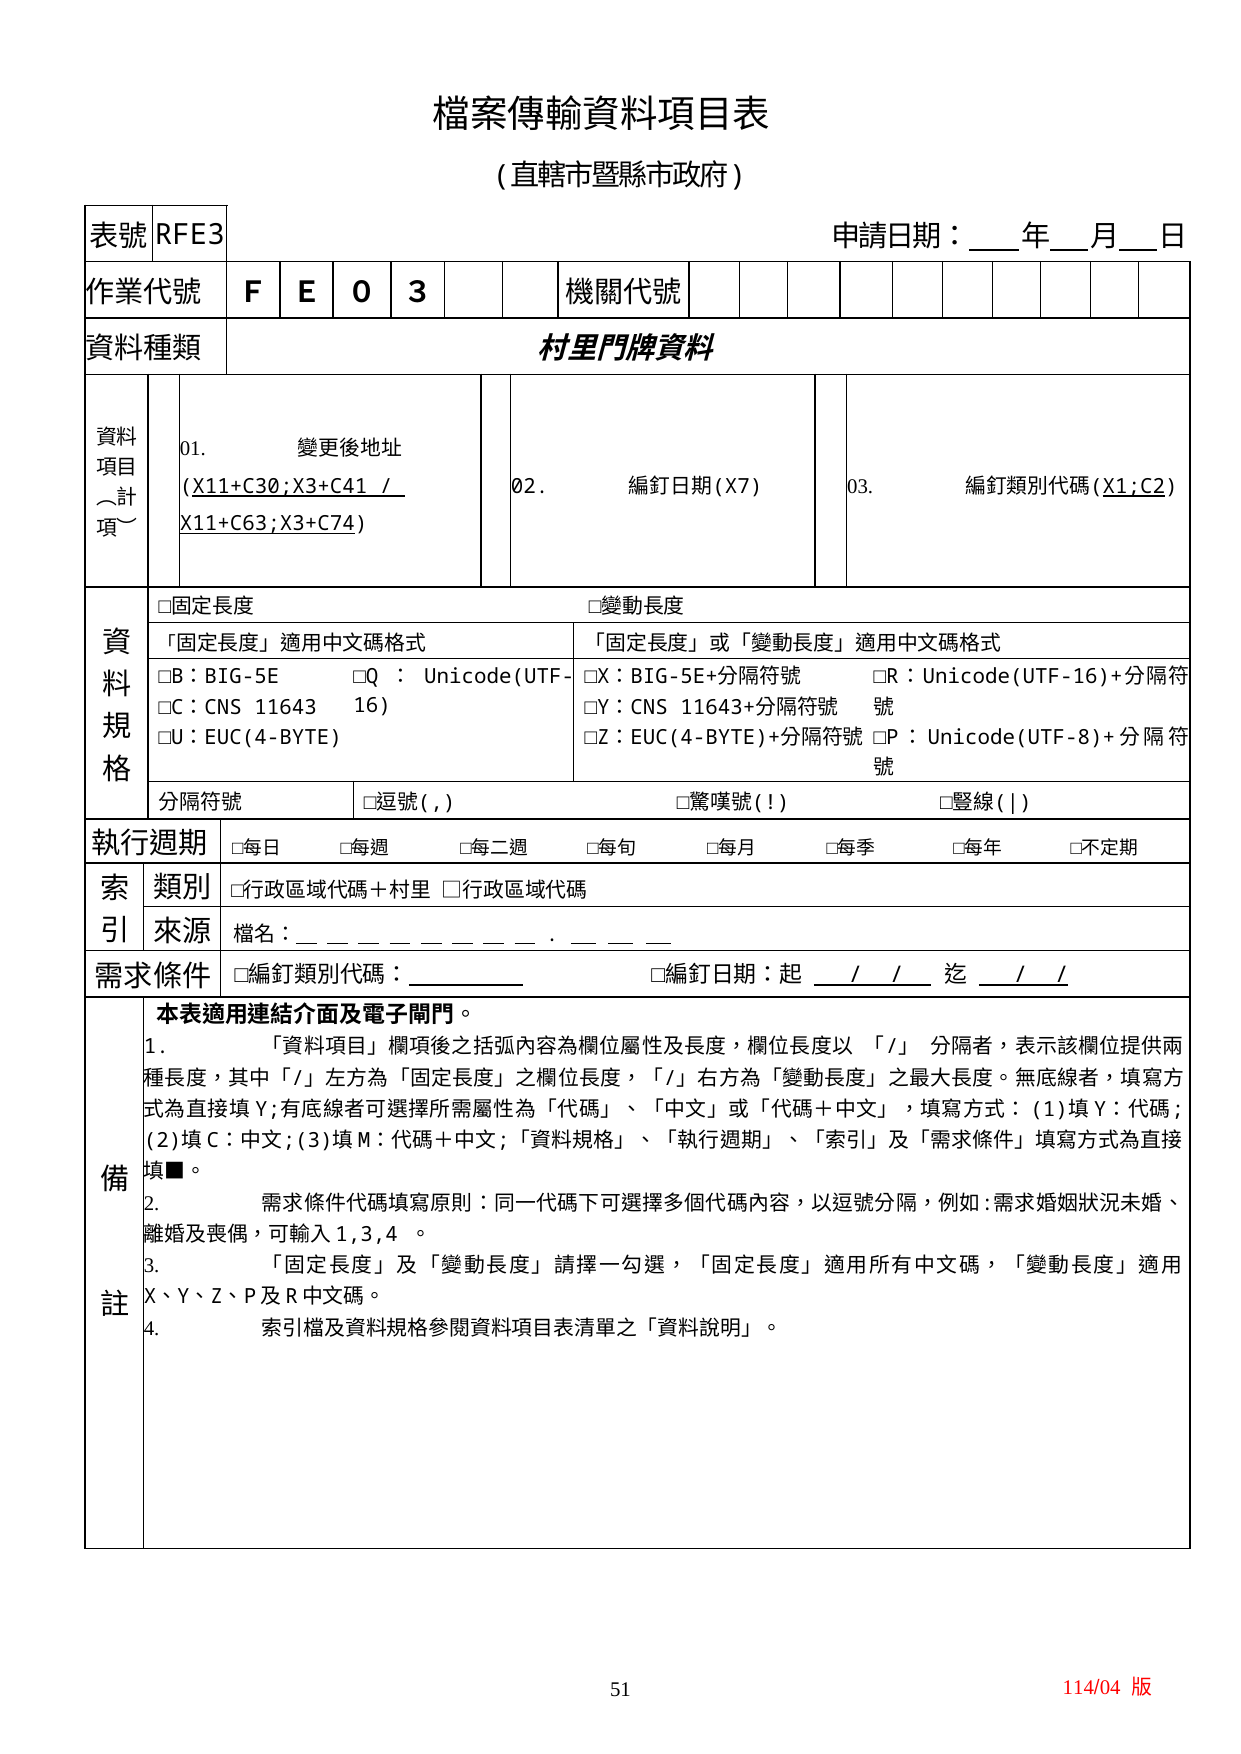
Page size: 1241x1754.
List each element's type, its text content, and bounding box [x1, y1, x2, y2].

table_cell [690, 262, 739, 317]
table_cell [893, 262, 942, 317]
table_cell 村里門牌資料 [227, 319, 1189, 373]
table_cell □Q：Unicode(UTF-16) [353, 659, 573, 781]
text (直轄市暨縣市政府) [89, 159, 1152, 192]
table_cell [1091, 262, 1138, 317]
table_cell 類別 [144, 864, 220, 906]
table_cell 「固定長度」適用中文碼格式 [149, 623, 573, 658]
table_cell □編釘日期：起 / / 迄 / / [651, 951, 1189, 996]
table_cell 檔名： . [221, 907, 1189, 950]
table_cell 索引 [86, 864, 143, 950]
table_header RFE3 [153, 206, 226, 261]
table_cell [993, 262, 1040, 317]
table_cell 本表適用連結介面及電子閘門。 「資料項目」欄項後之括弧內容為欄位屬性及長度，欄位長度以 「/」 分隔者，表示該欄位提供兩種長度，其中「/」左方為「固定長度」之欄位長度，「/」右方為「變動長度」之最大長度。無底線者，填寫方式為直接填Y;有底線者可選擇所需屬性為「代碼」、「中文」或「代碼＋中文」，填寫方式：(1)填Y：代碼;(2)填C：中文;(3)填M：代碼＋中文;「資料規格」、「執行週期」、「索引」及「需求條件」填寫方式為直接填■。 需求條件代碼填寫原則：同一代碼下可選擇多個代碼內容，以逗號分隔，例如:需求婚姻狀況未婚、離婚及喪偶，可輸入1,3,4 。 「固定長度」及「變動長度」請擇一勾選，「固定長度」適用所有中文碼，「變動長度」適用X、Y、Z、P及R中文碼。 索引檔及資料規格參閱資料項目表清單之「資料說明」。 [144, 998, 1189, 1548]
table_cell [482, 375, 510, 586]
table_cell 備註 [86, 998, 143, 1548]
table_cell □每週 [340, 820, 460, 862]
table_cell □固定長度 [149, 588, 578, 622]
table_cell [943, 262, 992, 317]
table_cell □驚嘆號(!) [666, 782, 929, 818]
table_cell 作業代號 [86, 262, 226, 317]
table_cell 需求條件 [86, 951, 220, 996]
table_header 表號 [86, 206, 152, 261]
table_cell □每旬 [587, 820, 707, 862]
table_cell [445, 262, 502, 317]
table_header 檔案傳輸資料項目表 [258, 88, 945, 146]
table_cell [841, 262, 892, 317]
table_cell [816, 375, 846, 586]
table_cell 資料項目︵計 項︶ [86, 375, 147, 586]
table_cell □不定期 [1070, 820, 1189, 862]
table_cell □豎線(|) [929, 782, 1189, 818]
table_cell Ｅ [281, 262, 332, 317]
table_cell 資料規格 [86, 588, 147, 818]
table_cell □變動長度 [578, 588, 1189, 622]
table_cell □每日 [221, 820, 340, 862]
table_cell 分隔符號 [149, 782, 353, 818]
table_cell ３ [392, 262, 444, 317]
table_cell [740, 262, 787, 317]
table_header 申請日期： 年 月 日 [227, 205, 1190, 261]
table_cell □每年 [953, 820, 1070, 862]
table_cell [1139, 262, 1189, 317]
table_cell 變更後地址(X11+C30;X3+C41 / X11+C63;X3+C74) [180, 375, 480, 586]
table_cell 編釘日期(X7) [511, 375, 814, 586]
table_cell □R：Unicode(UTF-16)+分隔符號 □P：Unicode(UTF-8)+分隔符號 [873, 659, 1189, 781]
table_cell □編釘類別代碼： [221, 951, 651, 996]
table_cell □每月 [707, 820, 826, 862]
table_cell □每季 [826, 820, 953, 862]
table_cell 來源 [144, 907, 220, 950]
table_cell ０ [334, 262, 390, 317]
table_cell □X：BIG-5E+分隔符號 □Y：CNS 11643+分隔符號 □Z：EUC(4-BYTE)+分隔符號 [574, 659, 873, 781]
table_cell □每二週 [460, 820, 587, 862]
table_cell Ｆ [227, 262, 279, 317]
table_cell [788, 262, 839, 317]
table_cell 「固定長度」或「變動長度」適用中文碼格式 [574, 623, 1189, 658]
table_cell [149, 375, 179, 586]
table_cell 資料種類 [86, 319, 226, 373]
table_cell 機關代號 [559, 262, 688, 317]
table_cell □逗號(,) [354, 782, 666, 818]
table_cell [503, 262, 557, 317]
table_cell □B：BIG-5E □C：CNS 11643 □U：EUC(4-BYTE) [149, 659, 353, 781]
table_cell □行政區域代碼＋村里 □行政區域代碼 [221, 864, 1189, 906]
table_cell 編釘類別代碼(X1;C2) [847, 375, 1189, 586]
table_cell 執行週期 [86, 820, 220, 862]
table_cell [1041, 262, 1090, 317]
